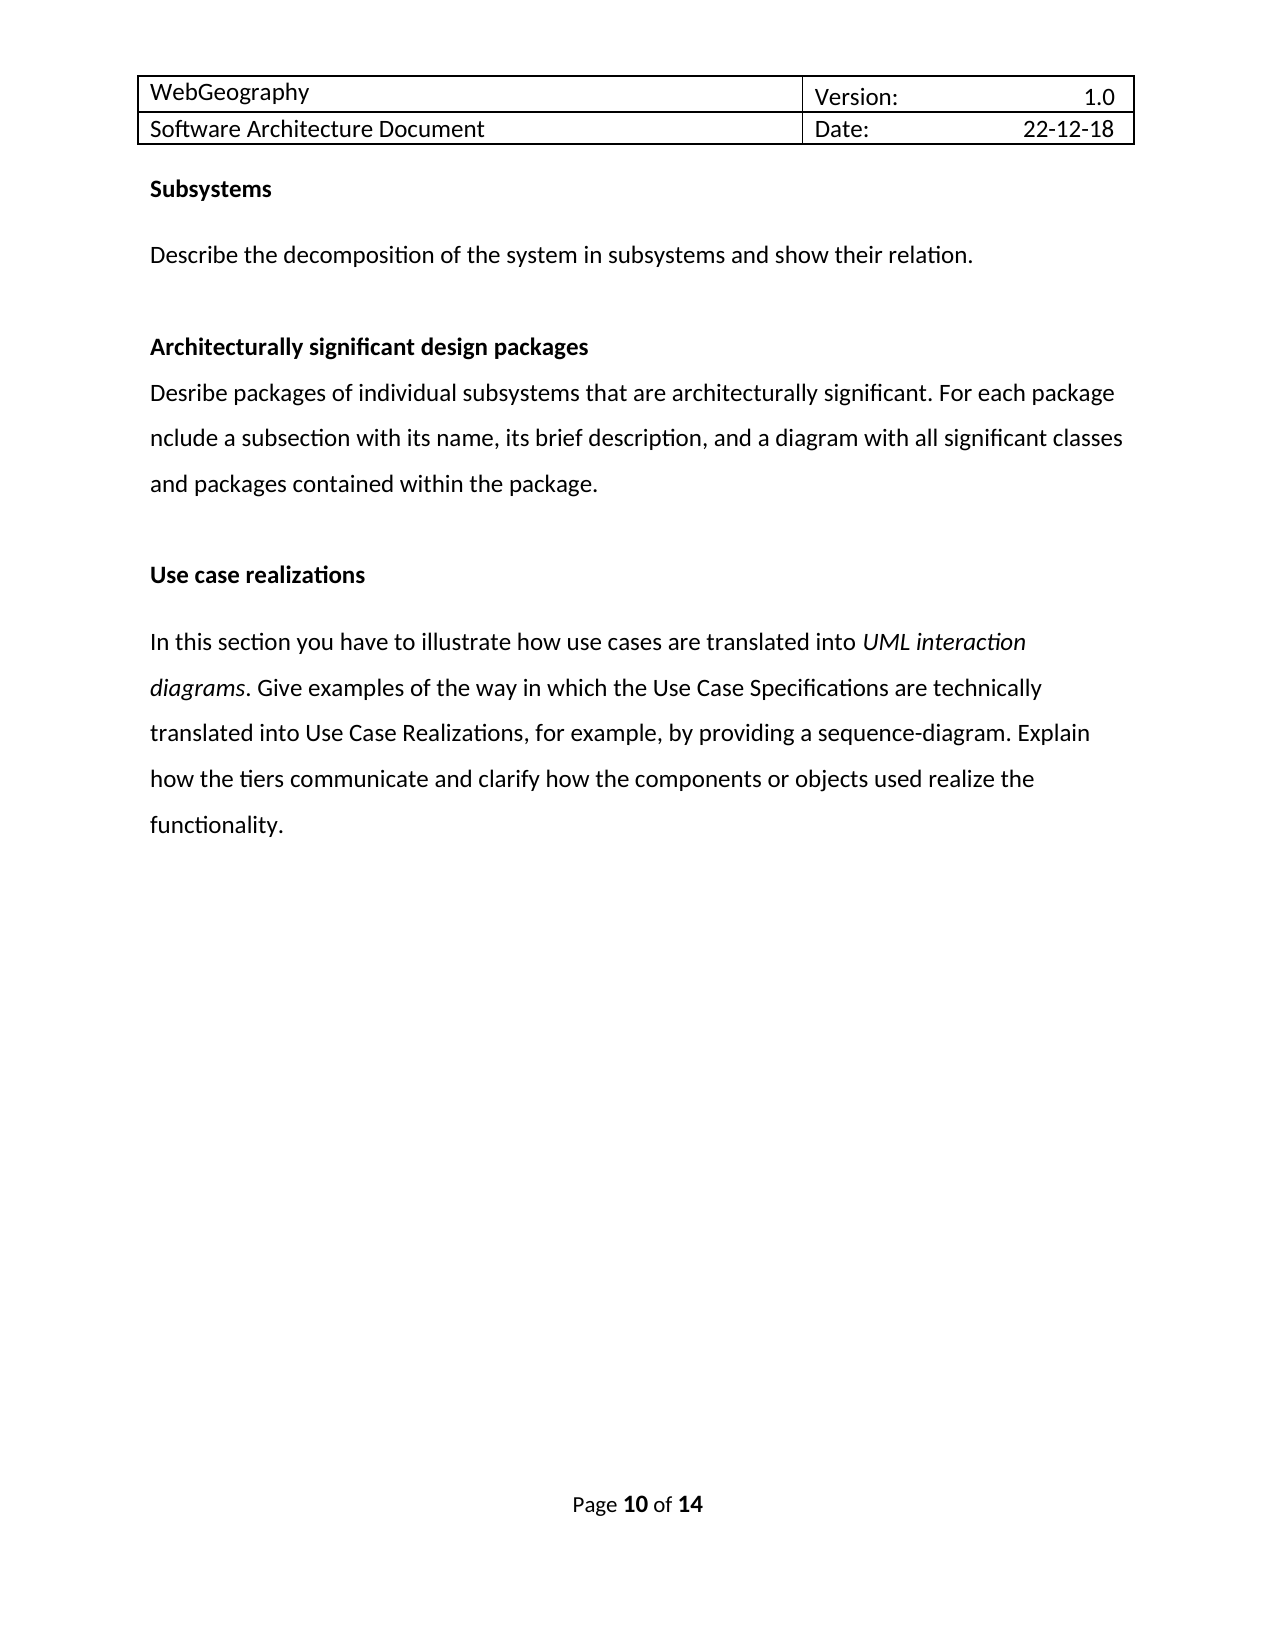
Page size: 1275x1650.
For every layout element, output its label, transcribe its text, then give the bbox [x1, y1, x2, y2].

subtitle Subsystems [150, 173, 1125, 203]
subtitle Use case realizations [150, 559, 1125, 590]
text Desribe packages of individual subsystems that are architecturally significant. For each package nclude a subsection with its name, its brief description, and a diagram with all significant classes and packages contained within the package. [150, 377, 1125, 499]
text Describe the decomposition of the system in subsystems and show their relation. [150, 239, 1125, 270]
text Architecturally significant design packages [150, 331, 1125, 361]
text In this section you have to illustrate how use cases are translated into UML interaction diagrams. Give examples of the way in which the Use Case Specifications are technically translated into Use Case Realizations, for example, by providing a sequence-diagram. Explain how the tiers communicate and clarify how the components or objects used realize the functionality. [150, 626, 1125, 839]
